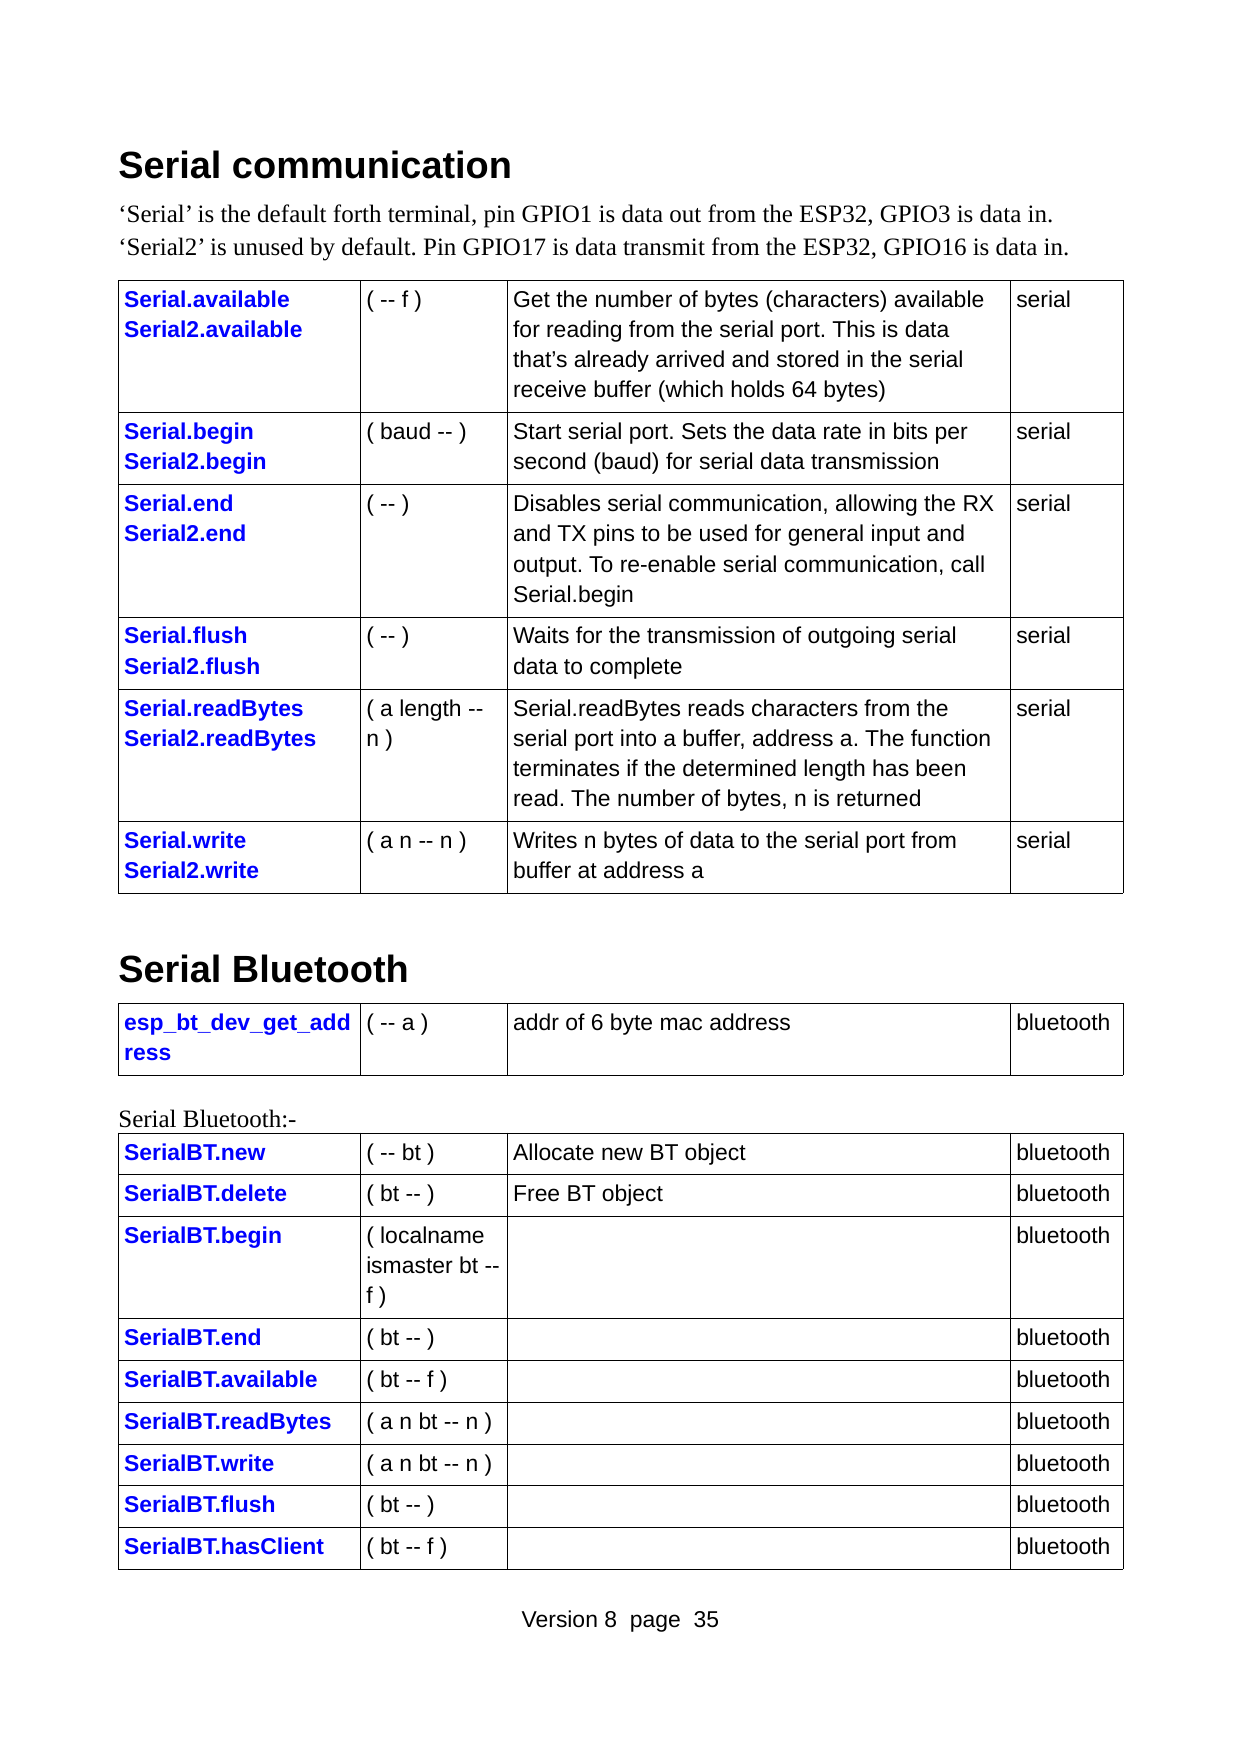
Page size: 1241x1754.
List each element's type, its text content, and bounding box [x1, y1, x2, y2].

table_cell serial [1011, 618, 1123, 689]
table_cell ( bt -- ) [361, 1319, 507, 1360]
table_cell ( bt -- f ) [361, 1528, 507, 1569]
table_cell bluetooth [1011, 1445, 1123, 1485]
table_cell ( -- ) [361, 618, 507, 689]
table_cell SerialBT.delete [119, 1175, 360, 1216]
table_cell ( a length -- n ) [361, 690, 507, 821]
table_cell Writes n bytes of data to the serial port from buffer at address a [508, 822, 1010, 893]
table_cell bluetooth [1011, 1217, 1123, 1318]
table_cell bluetooth [1011, 1403, 1123, 1444]
table_header ( -- bt ) [361, 1134, 507, 1174]
table_header SerialBT.new [119, 1134, 360, 1174]
table_cell [508, 1403, 1010, 1444]
subtitle Serial Bluetooth [118, 947, 1122, 991]
table_header esp_bt_dev_get_address [119, 1004, 360, 1075]
table_cell bluetooth [1011, 1361, 1123, 1402]
table_cell SerialBT.hasClient [119, 1528, 360, 1569]
text ‘Serial’ is the default forth terminal, pin GPIO1 is data out from the ESP32, GPIO3 is data in. ‘Serial2’ is unused by default. Pin GPIO17 is data transmit from the ESP32, GPIO16 is data in. [118, 199, 1122, 261]
table_cell ( -- ) [361, 485, 507, 617]
table_cell SerialBT.readBytes [119, 1403, 360, 1444]
table_cell serial [1011, 690, 1123, 821]
table_header Get the number of bytes (characters) available for reading from the serial port. This is data that’s already arrived and stored in the serial receive buffer (which holds 64 bytes) [508, 281, 1010, 412]
table_cell SerialBT.end [119, 1319, 360, 1360]
table_cell SerialBT.write [119, 1445, 360, 1485]
table_cell ( a n -- n ) [361, 822, 507, 893]
table_cell [508, 1445, 1010, 1485]
table_cell [508, 1319, 1010, 1360]
table_cell Serial.write Serial2.write [119, 822, 360, 893]
table_cell Waits for the transmission of outgoing serial data to complete [508, 618, 1010, 689]
table_cell SerialBT.available [119, 1361, 360, 1402]
table_cell SerialBT.flush [119, 1486, 360, 1527]
table_cell ( baud -- ) [361, 413, 507, 484]
table_header ( -- f ) [361, 281, 507, 412]
table_cell Serial.flush Serial2.flush [119, 618, 360, 689]
table_header ( -- a ) [361, 1004, 507, 1075]
table_cell ( a n bt -- n ) [361, 1445, 507, 1485]
table_cell [508, 1486, 1010, 1527]
table_cell ( bt -- f ) [361, 1361, 507, 1402]
table_cell [508, 1361, 1010, 1402]
table_cell Serial.readBytes Serial2.readBytes [119, 690, 360, 821]
table_cell ( bt -- ) [361, 1486, 507, 1527]
table_cell Free BT object [508, 1175, 1010, 1216]
table_cell serial [1011, 485, 1123, 617]
table_cell bluetooth [1011, 1528, 1123, 1569]
table_header serial [1011, 281, 1123, 412]
table_header bluetooth [1011, 1134, 1123, 1174]
table_cell [508, 1217, 1010, 1318]
table_cell bluetooth [1011, 1486, 1123, 1527]
table_cell ( a n bt -- n ) [361, 1403, 507, 1444]
text Serial Bluetooth:- [118, 1104, 1122, 1133]
subtitle Serial communication [118, 143, 1122, 187]
table_cell serial [1011, 413, 1123, 484]
table_cell Start serial port. Sets the data rate in bits per second (baud) for serial data transmission [508, 413, 1010, 484]
table_header bluetooth [1011, 1004, 1123, 1075]
table_cell bluetooth [1011, 1175, 1123, 1216]
table_cell SerialBT.begin [119, 1217, 360, 1318]
table_cell Serial.end Serial2.end [119, 485, 360, 617]
table_cell ( bt -- ) [361, 1175, 507, 1216]
table_cell Serial.readBytes reads characters from the serial port into a buffer, address a. The function terminates if the determined length has been read. The number of bytes, n is returned [508, 690, 1010, 821]
table_cell Disables serial communication, allowing the RX and TX pins to be used for general input and output. To re-enable serial communication, call Serial.begin [508, 485, 1010, 617]
table_cell [508, 1528, 1010, 1569]
table_header addr of 6 byte mac address [508, 1004, 1010, 1075]
table_header Allocate new BT object [508, 1134, 1010, 1174]
table_cell ( localname ismaster bt -- f ) [361, 1217, 507, 1318]
table_header Serial.available Serial2.available [119, 281, 360, 412]
table_cell bluetooth [1011, 1319, 1123, 1360]
table_cell serial [1011, 822, 1123, 893]
table_cell Serial.begin Serial2.begin [119, 413, 360, 484]
